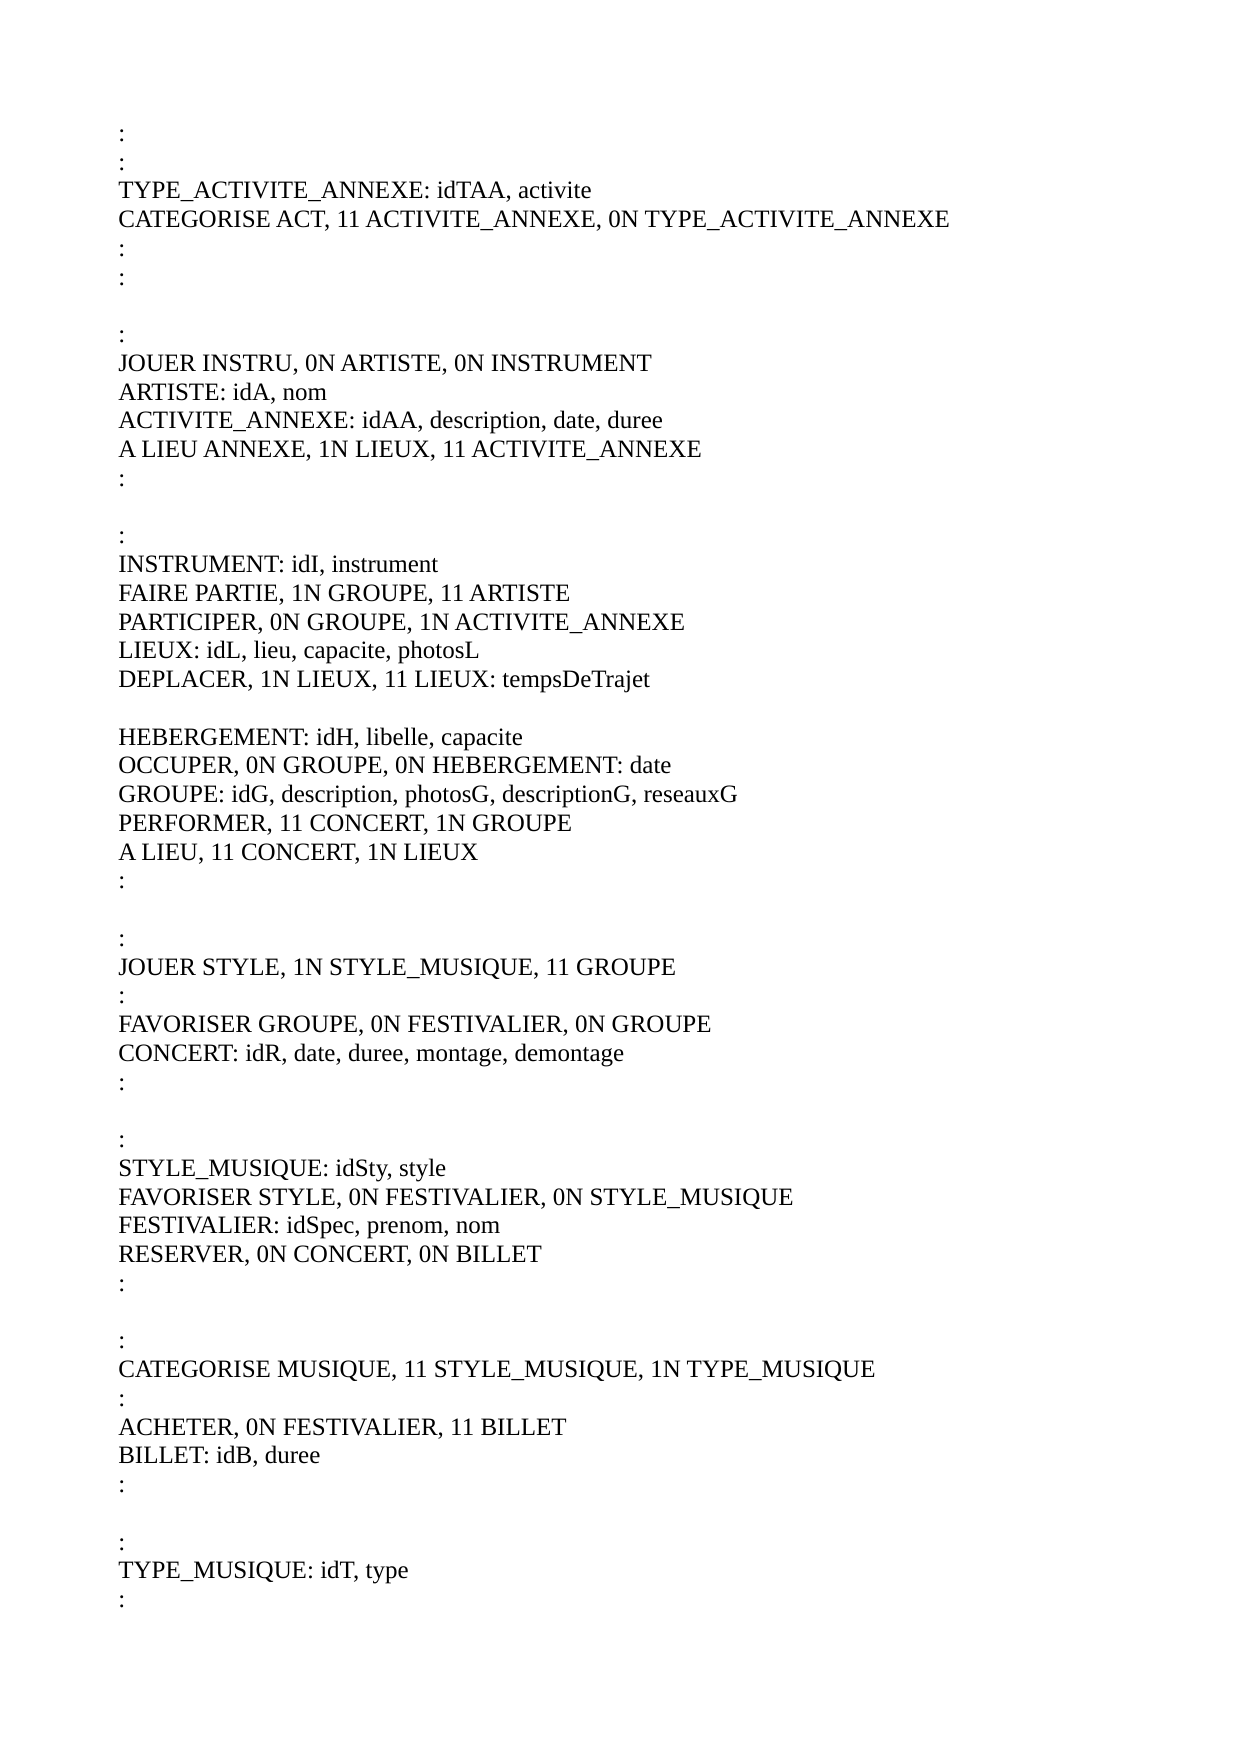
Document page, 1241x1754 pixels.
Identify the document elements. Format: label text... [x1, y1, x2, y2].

text RESERVER, 0N CONCERT, 0N BILLET [118, 1239, 1122, 1268]
text : [118, 1326, 1122, 1354]
text : [118, 463, 1122, 492]
text PERFORMER, 11 CONCERT, 1N GROUPE [118, 808, 1122, 837]
text CATEGORISE ACT, 11 ACTIVITE_ANNEXE, 0N TYPE_ACTIVITE_ANNEXE [118, 204, 1122, 233]
text FAVORISER STYLE, 0N FESTIVALIER, 0N STYLE_MUSIQUE [118, 1182, 1122, 1211]
text : [118, 923, 1122, 952]
text FESTIVALIER: idSpec, prenom, nom [118, 1211, 1122, 1239]
text : [118, 1469, 1122, 1498]
text FAIRE PARTIE, 1N GROUPE, 11 ARTISTE [118, 578, 1122, 607]
text : [118, 147, 1122, 176]
text : [118, 521, 1122, 549]
text : [118, 262, 1122, 291]
text : [118, 1124, 1122, 1153]
text ACHETER, 0N FESTIVALIER, 11 BILLET [118, 1412, 1122, 1441]
text CONCERT: idR, date, duree, montage, demontage [118, 1038, 1122, 1067]
text JOUER INSTRU, 0N ARTISTE, 0N INSTRUMENT [118, 348, 1122, 377]
text : [118, 1383, 1122, 1412]
text : [118, 1067, 1122, 1096]
text OCCUPER, 0N GROUPE, 0N HEBERGEMENT: date [118, 751, 1122, 779]
text : [118, 319, 1122, 348]
text GROUPE: idG, description, photosG, descriptionG, reseauxG [118, 779, 1122, 808]
text HEBERGEMENT: idH, libelle, capacite [118, 722, 1122, 751]
text ACTIVITE_ANNEXE: idAA, description, date, duree [118, 406, 1122, 434]
text A LIEU ANNEXE, 1N LIEUX, 11 ACTIVITE_ANNEXE [118, 434, 1122, 463]
text JOUER STYLE, 1N STYLE_MUSIQUE, 11 GROUPE [118, 952, 1122, 981]
text : [118, 1527, 1122, 1556]
text TYPE_MUSIQUE: idT, type [118, 1556, 1122, 1584]
text : [118, 866, 1122, 894]
text : [118, 1268, 1122, 1297]
text DEPLACER, 1N LIEUX, 11 LIEUX: tempsDeTrajet [118, 664, 1122, 693]
text STYLE_MUSIQUE: idSty, style [118, 1153, 1122, 1182]
text FAVORISER GROUPE, 0N FESTIVALIER, 0N GROUPE [118, 1009, 1122, 1038]
text : [118, 233, 1122, 262]
text ARTISTE: idA, nom [118, 377, 1122, 406]
text : [118, 118, 1122, 147]
text BILLET: idB, duree [118, 1441, 1122, 1469]
text INSTRUMENT: idI, instrument [118, 549, 1122, 578]
text A LIEU, 11 CONCERT, 1N LIEUX [118, 837, 1122, 866]
text TYPE_ACTIVITE_ANNEXE: idTAA, activite [118, 176, 1122, 204]
text LIEUX: idL, lieu, capacite, photosL [118, 636, 1122, 664]
text PARTICIPER, 0N GROUPE, 1N ACTIVITE_ANNEXE [118, 607, 1122, 636]
text CATEGORISE MUSIQUE, 11 STYLE_MUSIQUE, 1N TYPE_MUSIQUE [118, 1354, 1122, 1383]
text : [118, 1584, 1122, 1613]
text : [118, 981, 1122, 1009]
